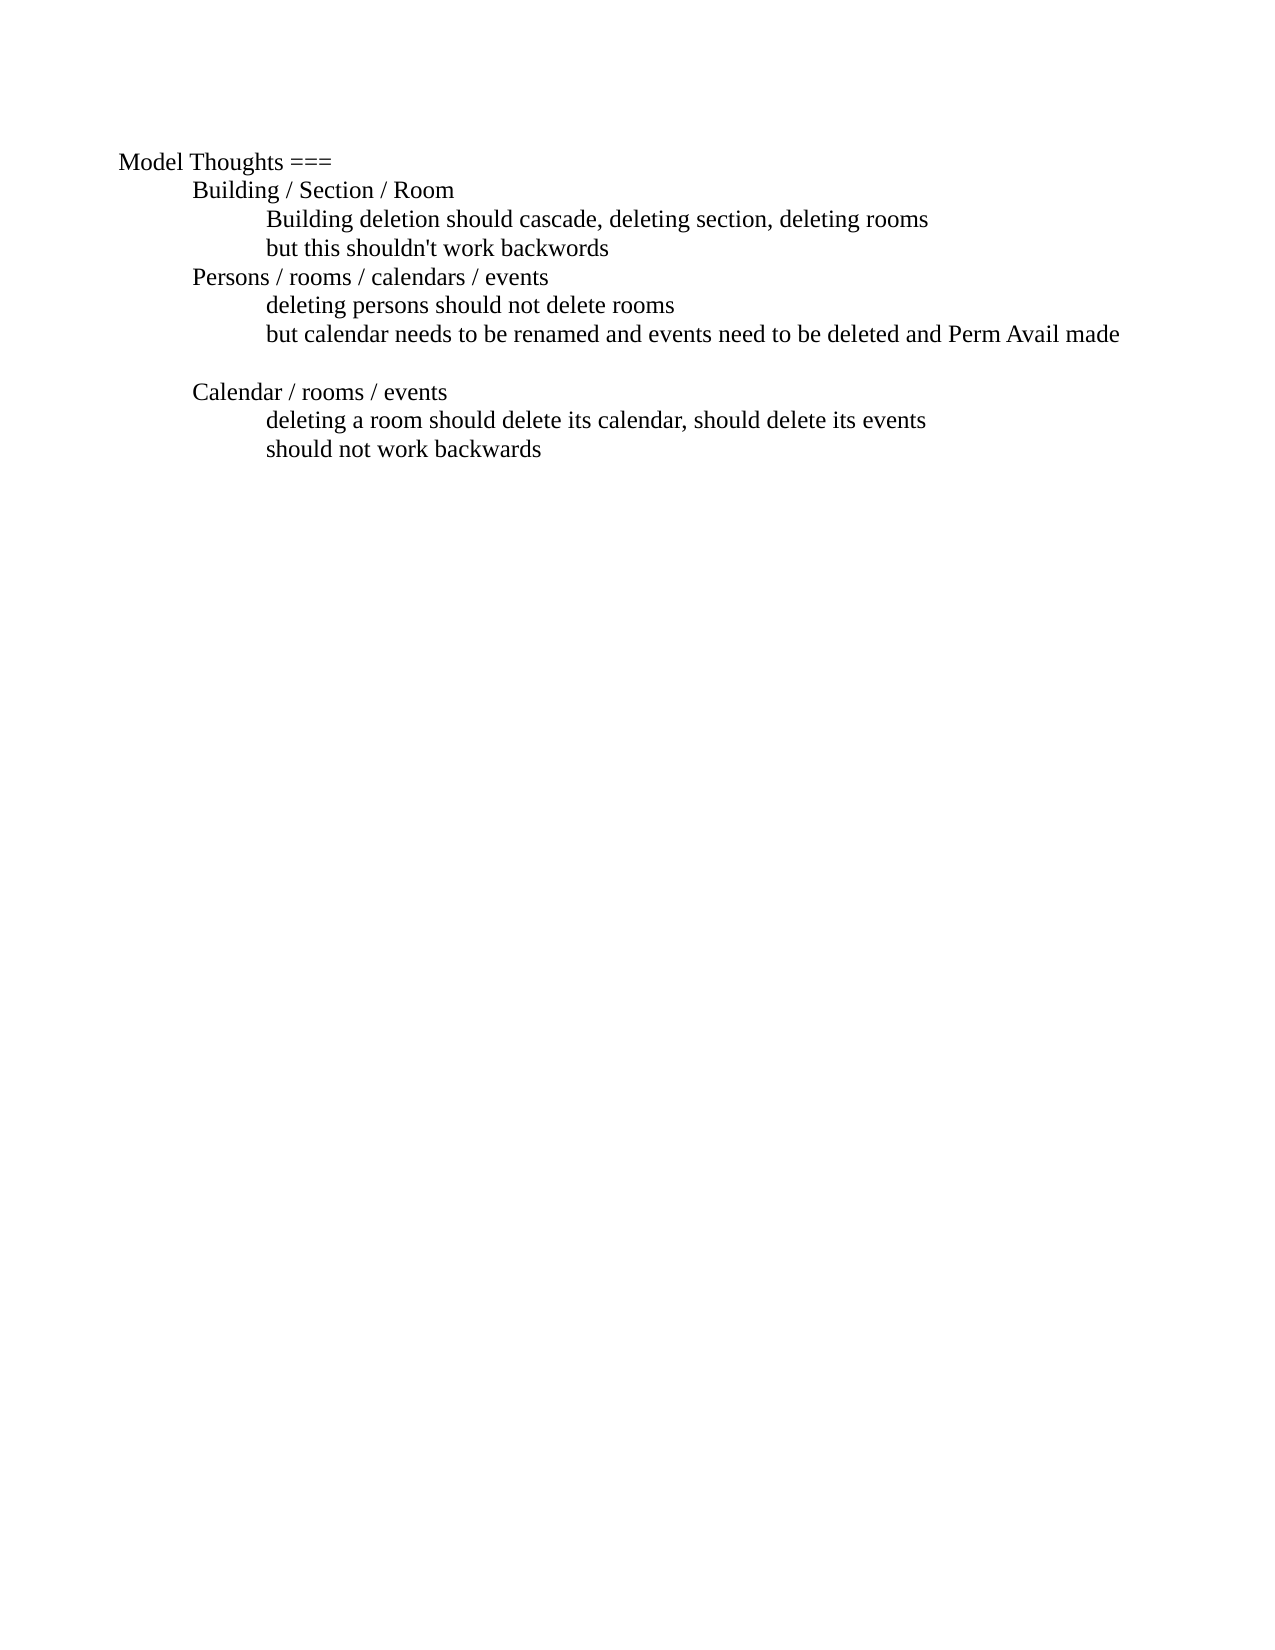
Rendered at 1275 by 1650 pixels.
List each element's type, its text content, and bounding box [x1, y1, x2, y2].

text Persons / rooms / calendars / events [118, 262, 1157, 291]
text deleting persons should not delete rooms [118, 291, 1157, 319]
text but this shouldn't work backwords [118, 233, 1157, 262]
text Calendar / rooms / events [118, 377, 1157, 406]
text deleting a room should delete its calendar, should delete its events [118, 406, 1157, 434]
text Building / Section / Room [118, 176, 1157, 204]
text should not work backwards [118, 434, 1157, 463]
text but calendar needs to be renamed and events need to be deleted and Perm Avail made [118, 319, 1157, 348]
text Building deletion should cascade, deleting section, deleting rooms [118, 204, 1157, 233]
text Model Thoughts === [118, 147, 1157, 176]
